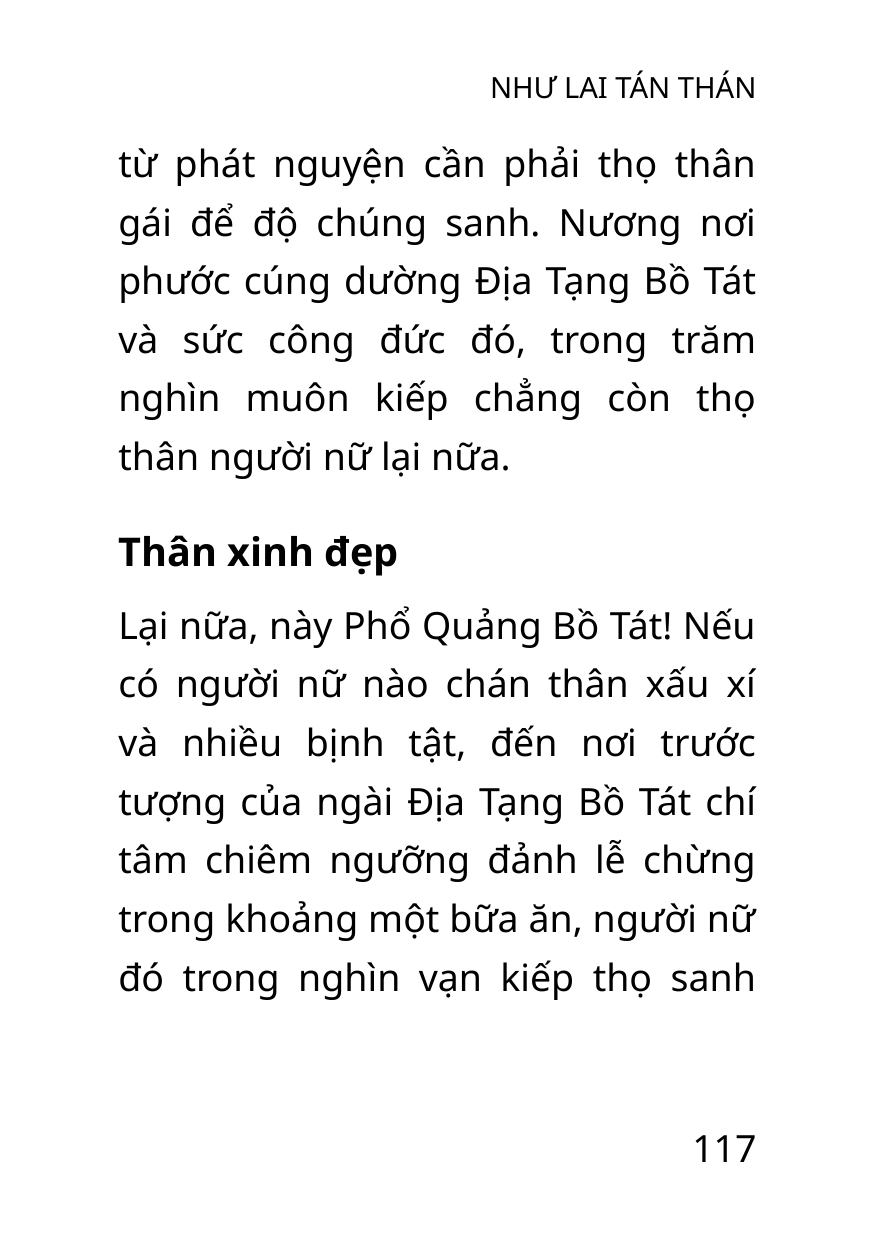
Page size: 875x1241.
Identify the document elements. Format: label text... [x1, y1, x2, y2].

text từ phát nguyện cần phải thọ thân gái để độ chúng sanh. Nương nơi phước cúng dường Địa Tạng Bồ Tát và sức công đức đó, trong trăm nghìn muôn kiếp chẳng còn thọ thân người nữ lại nữa. [118, 137, 756, 481]
text Lại nữa, này Phổ Quảng Bồ Tát! Nếu có người nữ nào chán thân xấu xí và nhiều bịnh tật, đến nơi trước tượng của ngài Địa Tạng Bồ Tát chí tâm chiêm ngưỡng đảnh lễ chừng trong khoảng một bữa ăn, người nữ đó trong nghìn vạn kiếp thọ sanh [118, 599, 756, 1002]
subtitle Thân xinh đẹp [118, 524, 756, 578]
